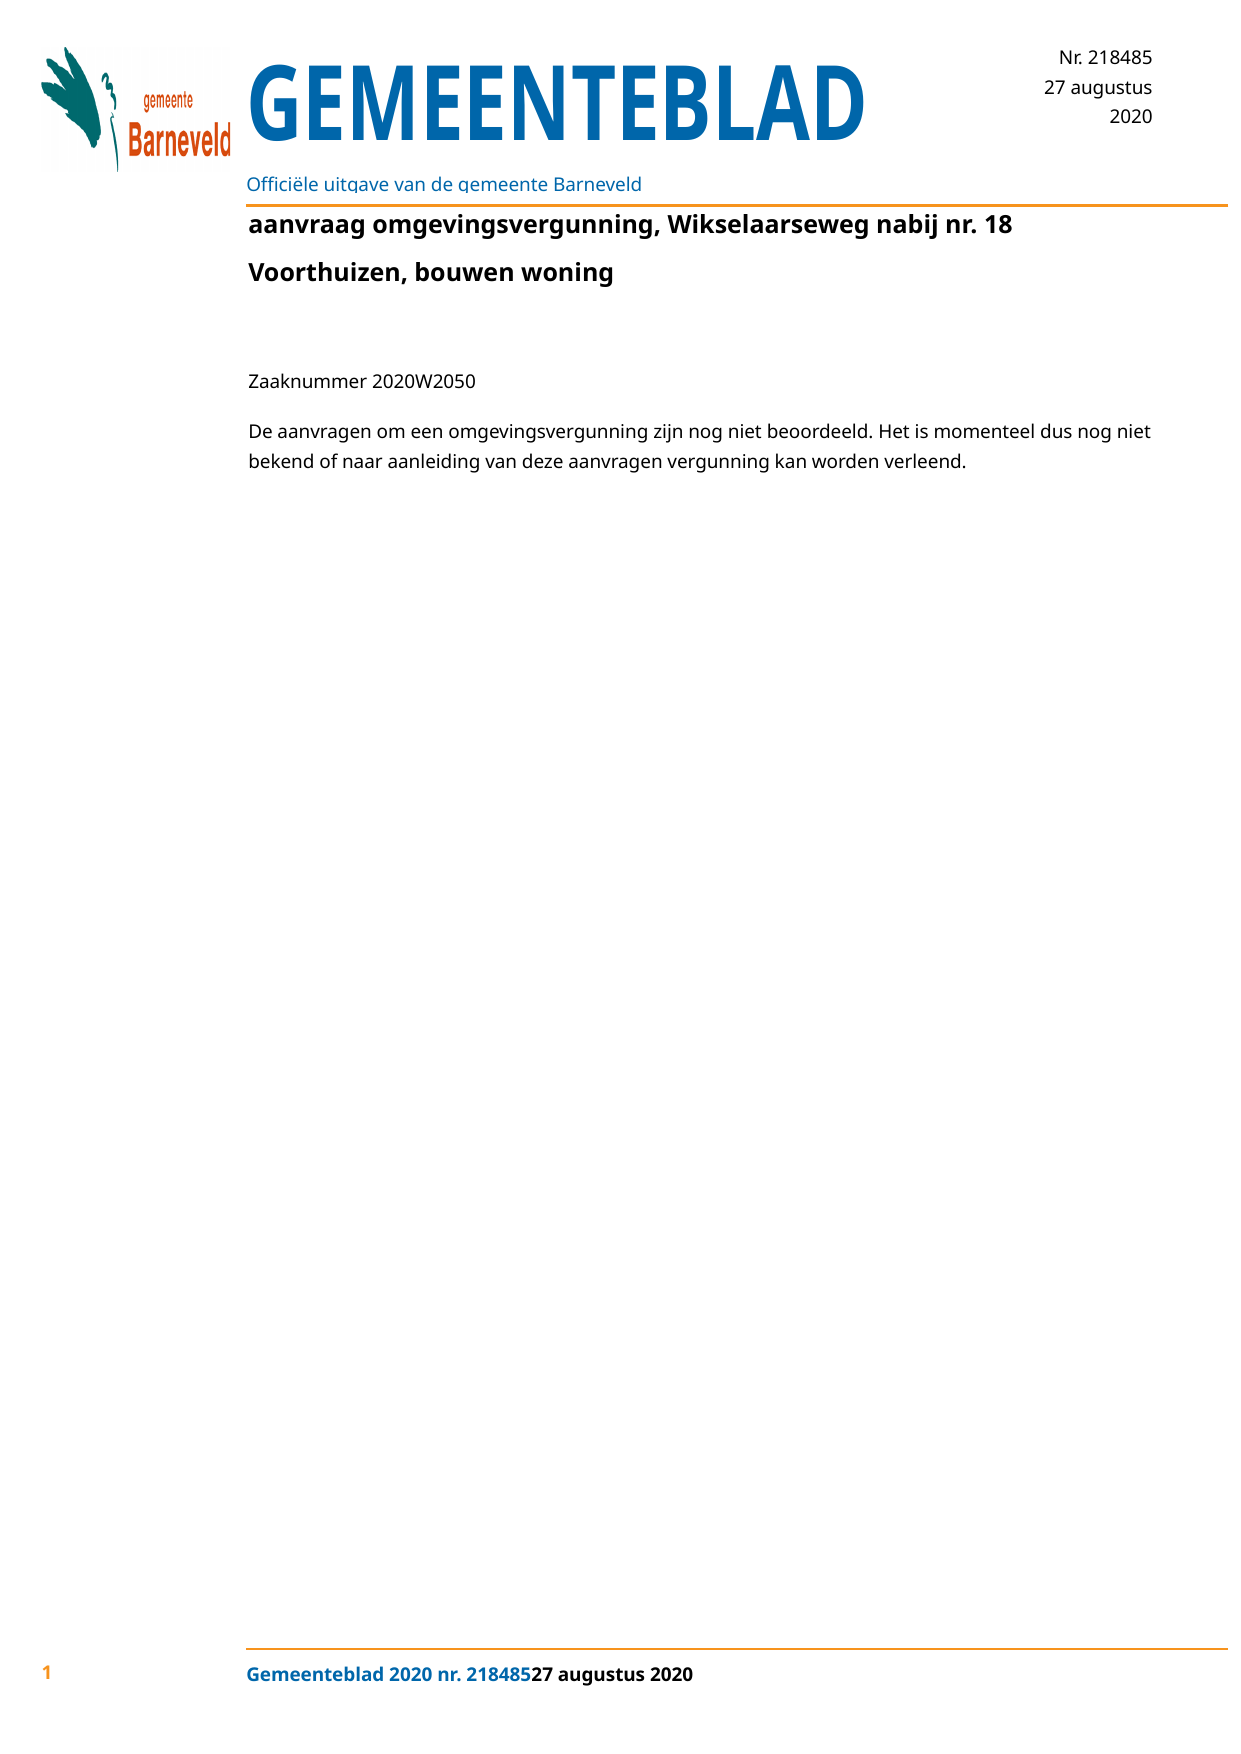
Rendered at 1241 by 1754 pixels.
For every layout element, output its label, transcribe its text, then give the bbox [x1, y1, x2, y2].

text De aanvragen om een omgevingsvergunning zijn nog niet beoordeeld. Het is momenteel dus nog niet bekend of naar aanleiding van deze aanvragen vergunning kan worden verleend. [248, 419, 1152, 474]
picture [41, 47, 231, 172]
text aanvraag omgevingsvergunning, Wikselaarseweg nabij nr. 18 Voorthuizen, bouwen woning [248, 207, 1152, 288]
text Zaaknummer 2020W2050 [248, 368, 1152, 394]
